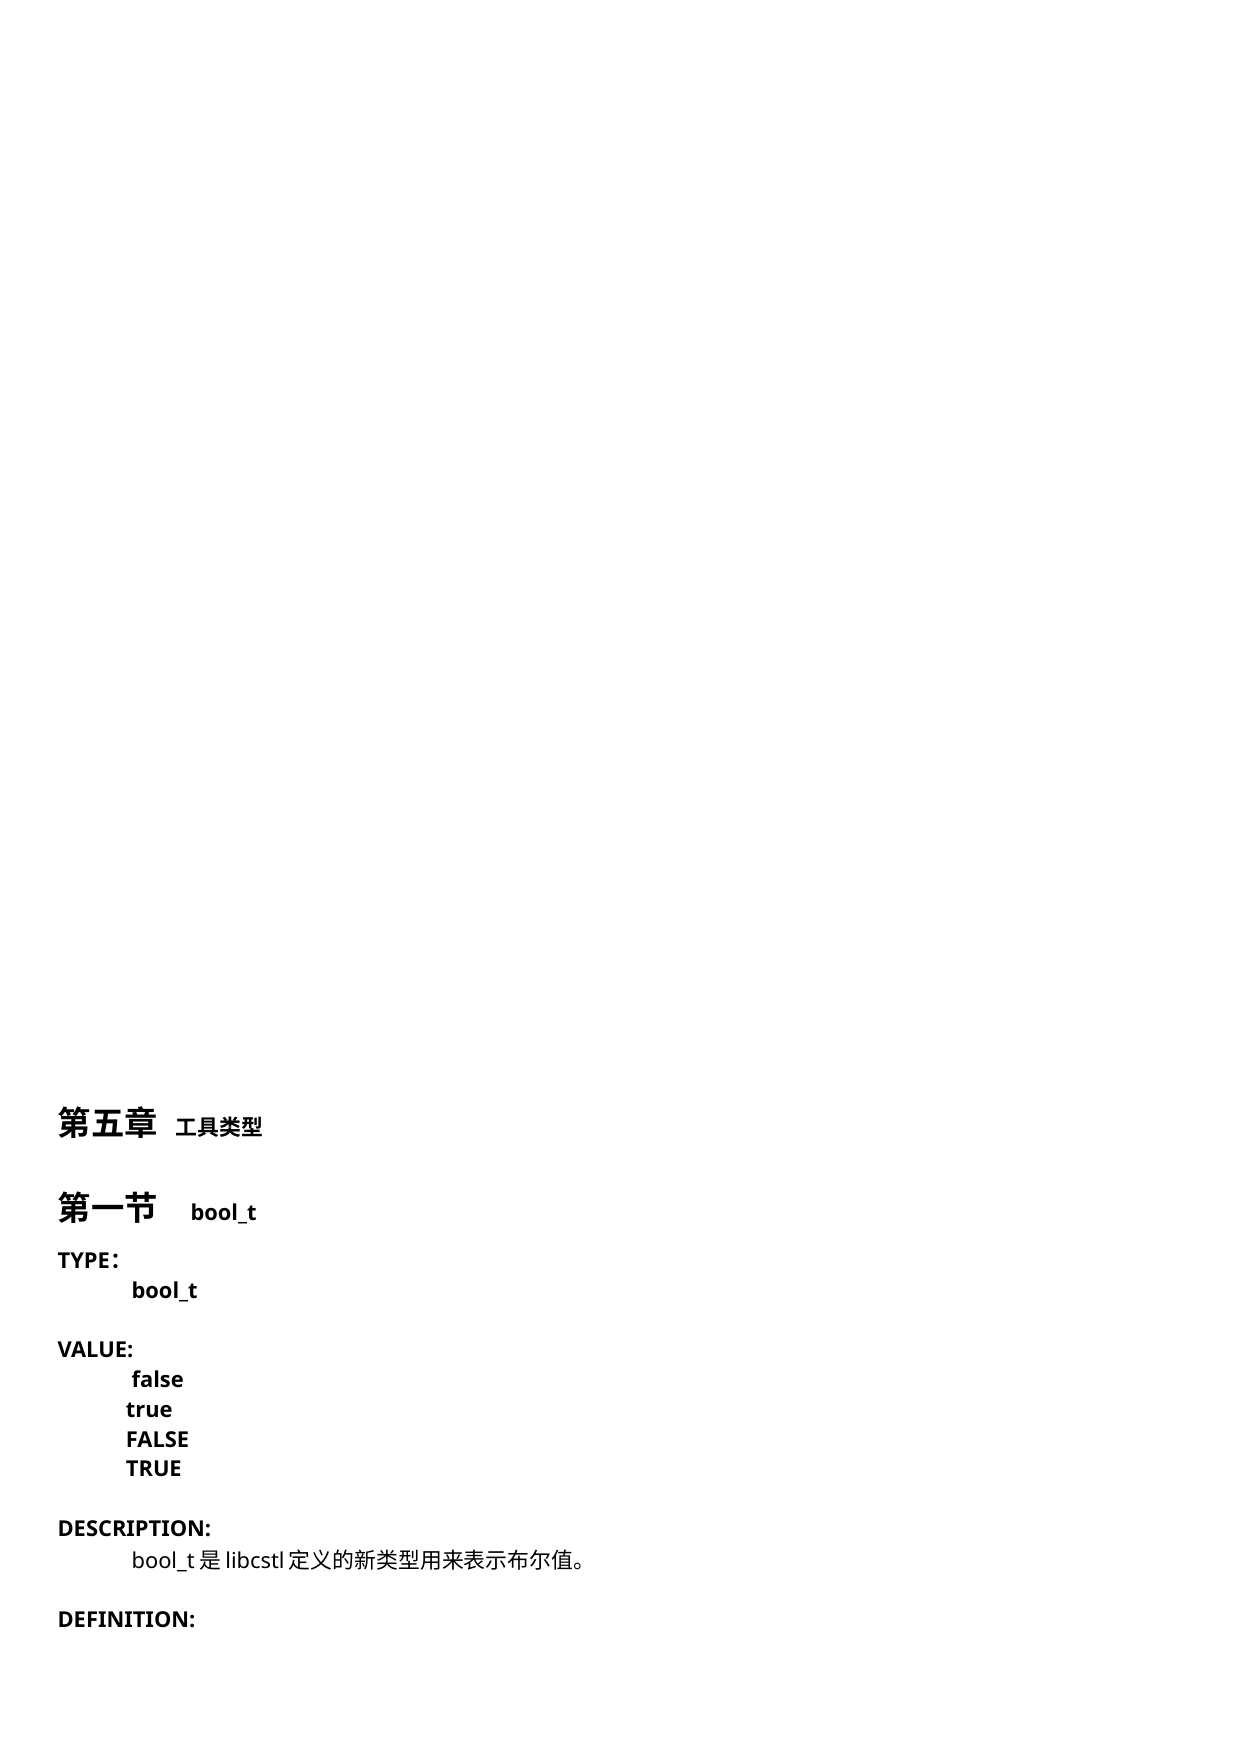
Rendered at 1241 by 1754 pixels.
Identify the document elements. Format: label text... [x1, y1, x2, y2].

text TYPE： [57, 1243, 1179, 1275]
text DESCRIPTION: [57, 1513, 1179, 1543]
text true [57, 1394, 1179, 1424]
text bool_t [57, 1275, 1179, 1304]
text bool_t是libcstl定义的新类型用来表示布尔值。 [57, 1543, 1179, 1574]
text false [57, 1364, 1179, 1394]
text DEFINITION: [57, 1604, 1179, 1634]
subtitle bool_t [57, 1182, 1179, 1230]
text TRUE [57, 1453, 1179, 1483]
subtitle 工具类型 [57, 1096, 1179, 1145]
text VALUE: [57, 1334, 1179, 1364]
text FALSE [57, 1424, 1179, 1453]
